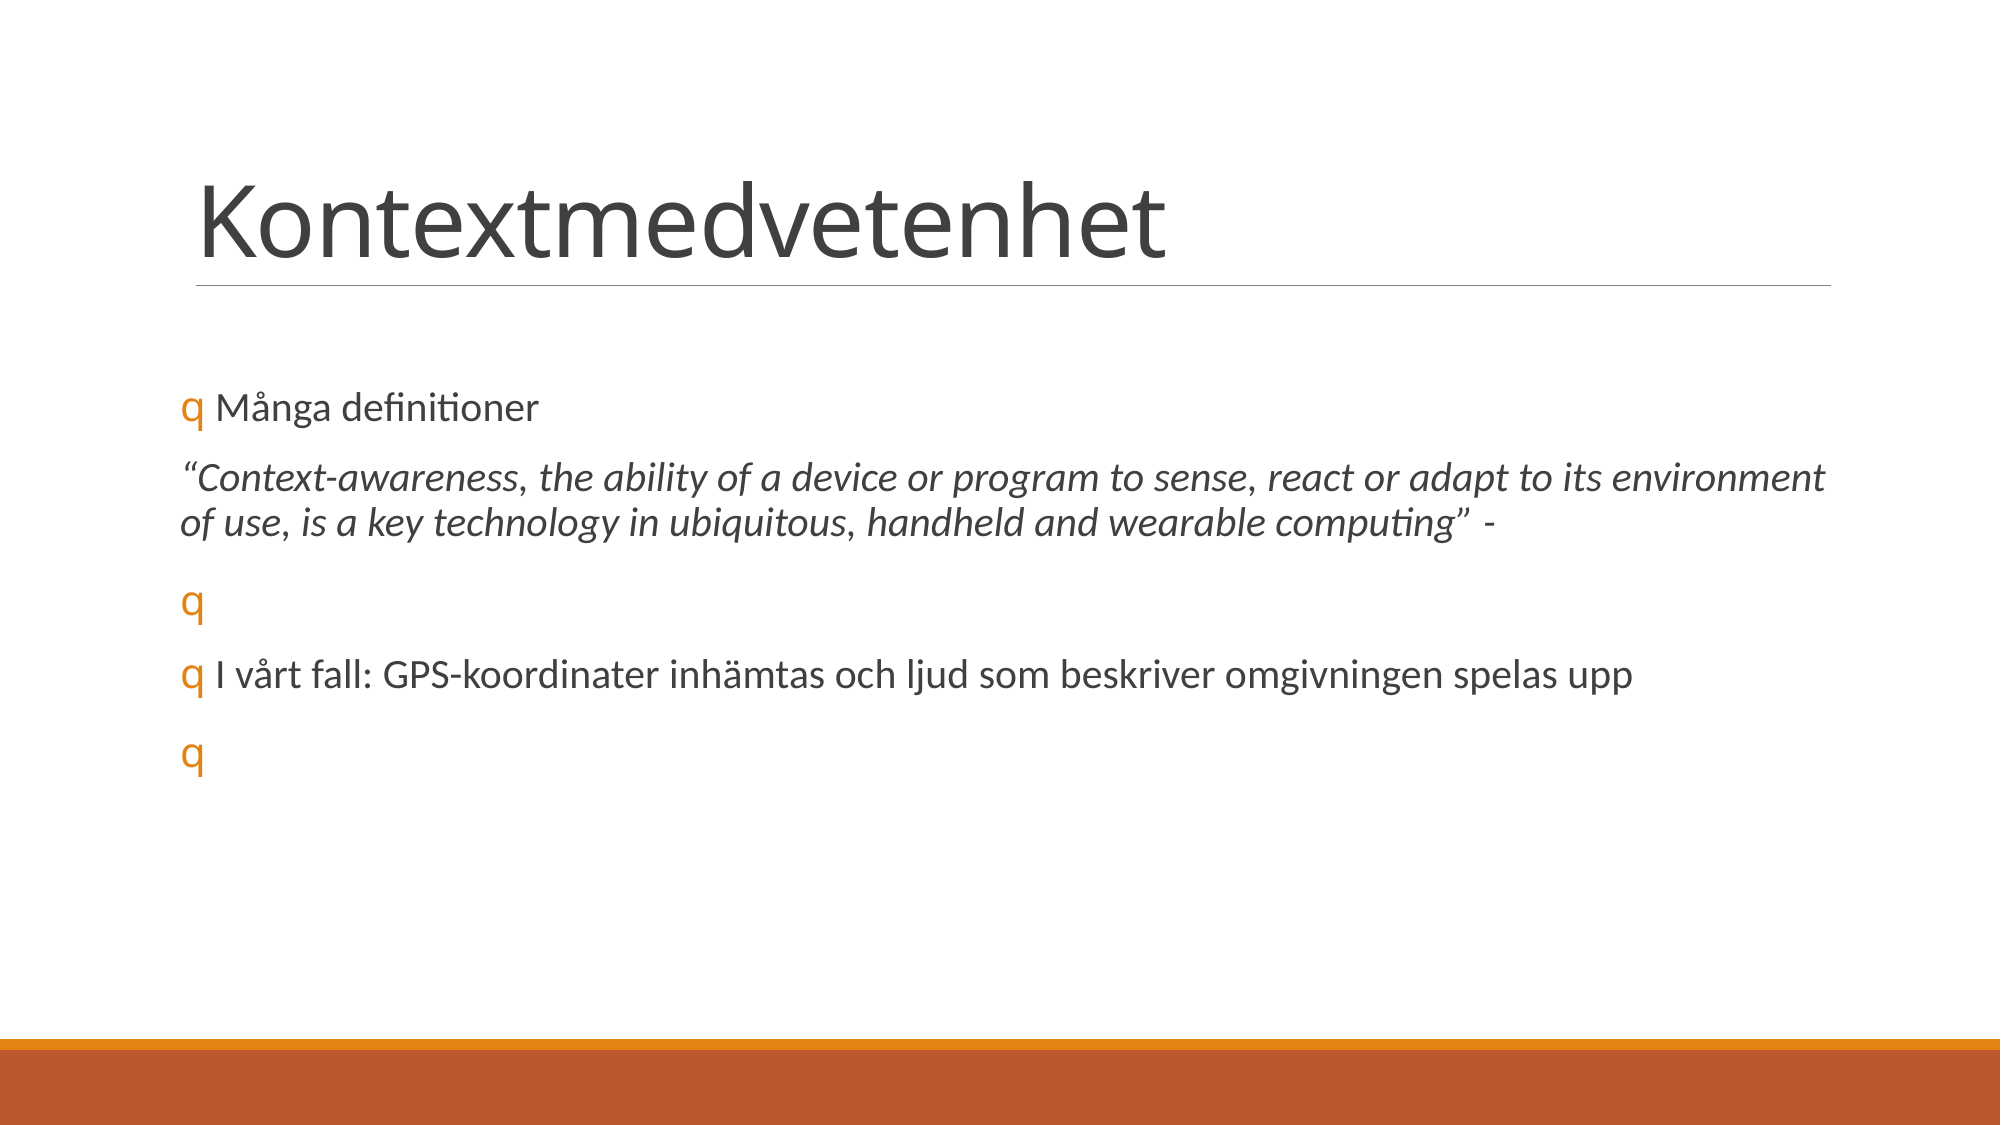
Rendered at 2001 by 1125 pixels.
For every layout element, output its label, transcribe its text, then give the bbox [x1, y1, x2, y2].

title Kontextmedvetenhet [180, 47, 1831, 286]
list Många definitioner “Context-awareness, the ability of a device or program to sense, react or adapt to its environment of use, is a key technology in ubiquitous, handheld and wearable computing” - I vårt fall: GPS-koordinater inhämtas och ljud som beskriver omgivningen spelas upp [180, 302, 1831, 963]
